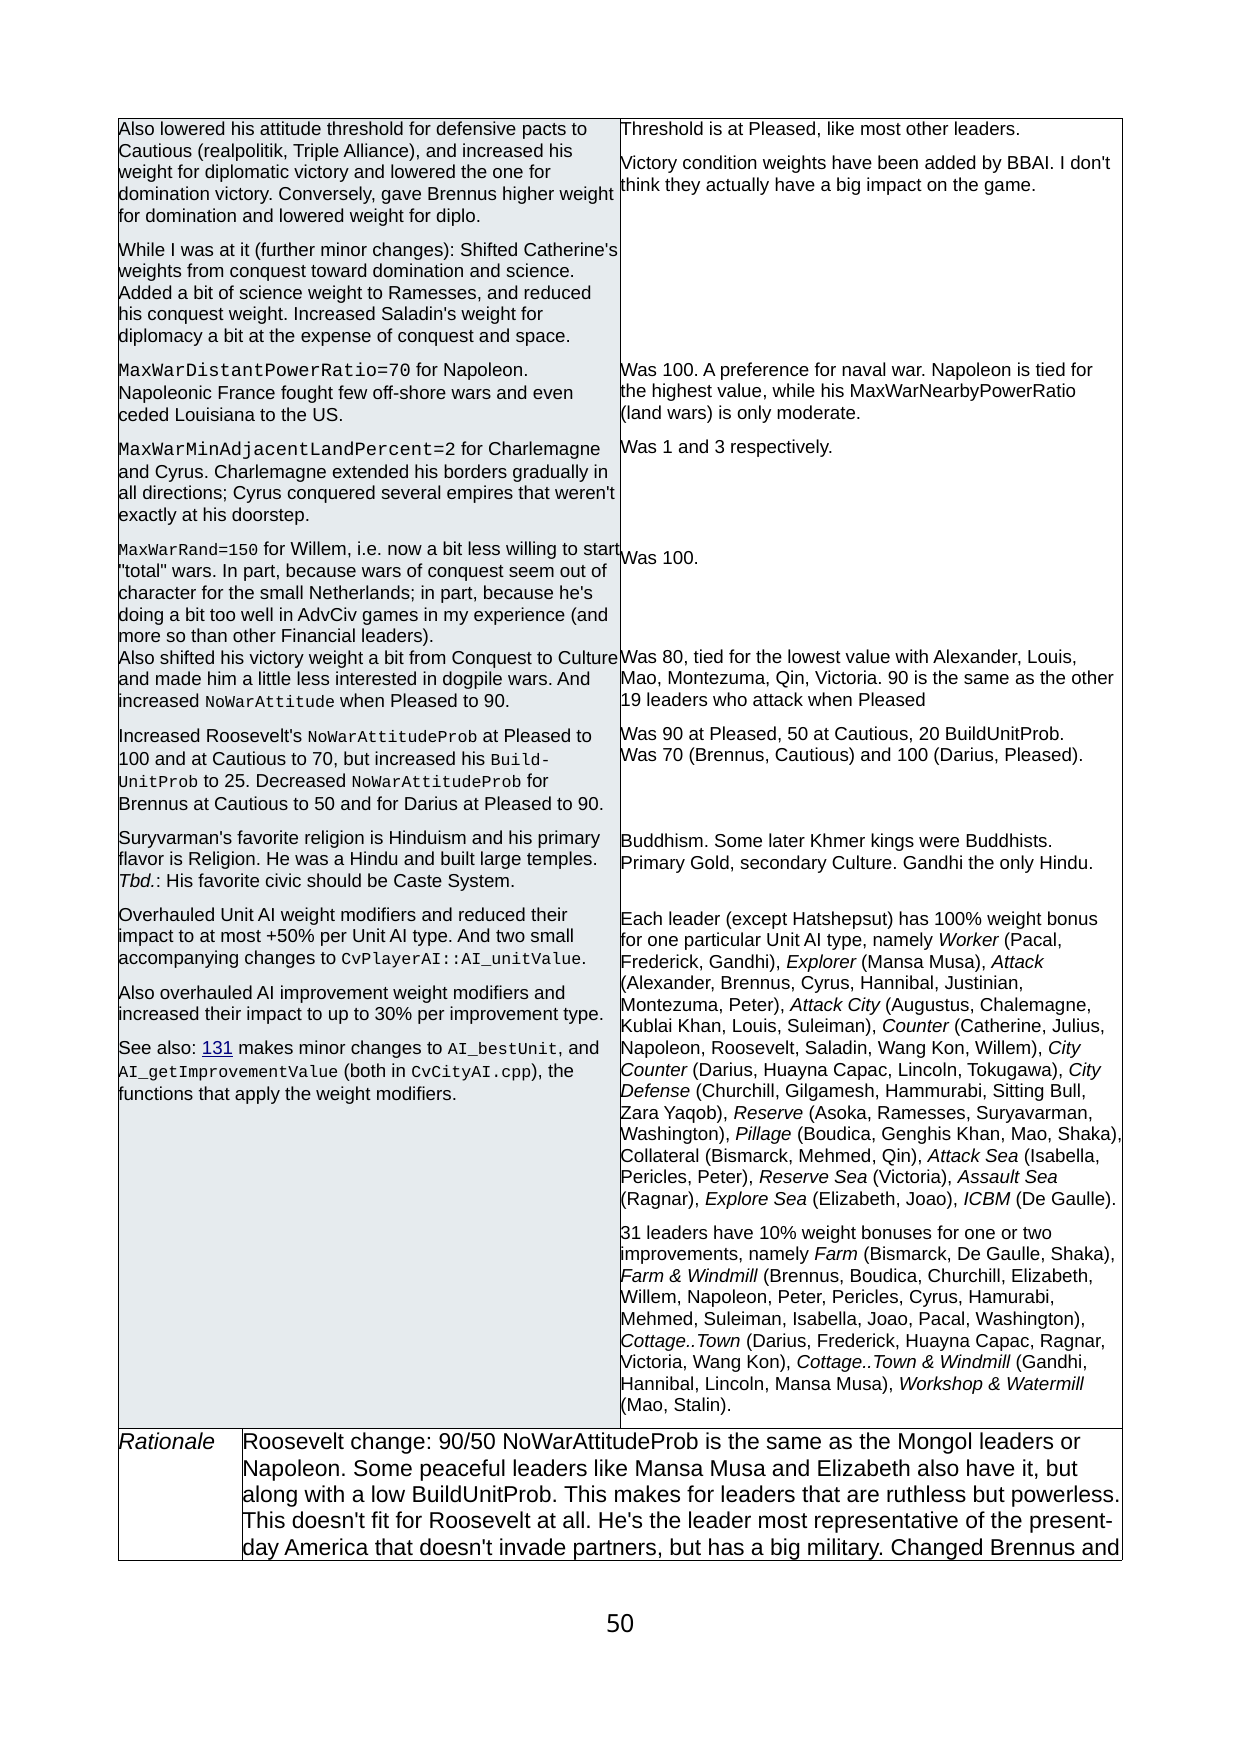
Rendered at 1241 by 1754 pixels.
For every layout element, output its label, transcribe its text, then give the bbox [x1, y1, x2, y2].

table_cell Threshold is at Pleased, like most other leaders. Victory condition weights have been added by BBAI. I don't think they actually have a big impact on the game. Was 100. A preference for naval war. Napoleon is tied for the highest value, while his MaxWarNearbyPowerRatio (land wars) is only moderate. Was 1 and 3 respectively. Was 100. Was 80, tied for the lowest value with Alexander, Louis, Mao, Montezuma, Qin, Victoria. 90 is the same as the other 19 leaders who attack when Pleased Was 90 at Pleased, 50 at Cautious, 20 BuildUnitProb. Was 70 (Brennus, Cautious) and 100 (Darius, Pleased). Buddhism. Some later Khmer kings were Buddhists. Primary Gold, secondary Culture. Gandhi the only Hindu. Each leader (except Hatshepsut) has 100% weight bonus for one particular Unit AI type, namely Worker (Pacal, Frederick, Gandhi), Explorer (Mansa Musa), Attack (Alexander, Brennus, Cyrus, Hannibal, Justinian, Montezuma, Peter), Attack City (Augustus, Chalemagne, Kublai Khan, Louis, Suleiman), Counter (Catherine, Julius, Napoleon, Roosevelt, Saladin, Wang Kon, Willem), City Counter (Darius, Huayna Capac, Lincoln, Tokugawa), City Defense (Churchill, Gilgamesh, Hammurabi, Sitting Bull, Zara Yaqob), Reserve (Asoka, Ramesses, Suryavarman, Washington), Pillage (Boudica, Genghis Khan, Mao, Shaka), Collateral (Bismarck, Mehmed, Qin), Attack Sea (Isabella, Pericles, Peter), Reserve Sea (Victoria), Assault Sea (Ragnar), Explore Sea (Elizabeth, Joao), ICBM (De Gaulle). 31 leaders have 10% weight bonuses for one or two improvements, namely Farm (Bismarck, De Gaulle, Shaka), Farm & Windmill (Brennus, Boudica, Churchill, Elizabeth, Willem, Napoleon, Peter, Pericles, Cyrus, Hamurabi, Mehmed, Suleiman, Isabella, Joao, Pacal, Washington), Cottage..Town (Darius, Frederick, Huayna Capac, Ragnar, Victoria, Wang Kon), Cottage..Town & Windmill (Gandhi, Hannibal, Lincoln, Mansa Musa), Workshop & Watermill (Mao, Stalin). [621, 119, 1122, 1428]
table_cell Rationale [119, 1429, 242, 1560]
table_cell Roosevelt change: 90/50 NoWarAttitudeProb is the same as the Mongol leaders or Napoleon. Some peaceful leaders like Mansa Musa and Elizabeth also have it, but along with a low BuildUnitProb. This makes for leaders that are ruthless but powerless. This doesn't fit for Roosevelt at all. He's the leader most representative of the present-day America that doesn't invade partners, but has a big military. Changed Brennus and [243, 1429, 1122, 1560]
table_cell Also lowered his attitude threshold for defensive pacts to Cautious (realpolitik, Triple Alliance), and increased his weight for diplomatic victory and lowered the one for domination victory. Conversely, gave Brennus higher weight for domination and lowered weight for diplo. While I was at it (further minor changes): Shifted Catherine's weights from conquest toward domination and science. Added a bit of science weight to Ramesses, and reduced his conquest weight. Increased Saladin's weight for diplomacy a bit at the expense of conquest and space. MaxWarDistantPowerRatio=70 for Napoleon. Napoleonic France fought few off-shore wars and even ceded Louisiana to the US. MaxWarMinAdjacentLandPercent=2 for Charlemagne and Cyrus. Charlemagne extended his borders gradually in all directions; Cyrus conquered several empires that weren't exactly at his doorstep. MaxWarRand=150 for Willem, i.e. now a bit less willing to start "total" wars. In part, because wars of conquest seem out of character for the small Netherlands; in part, because he's doing a bit too well in AdvCiv games in my experience (and more so than other Financial leaders). Also shifted his victory weight a bit from Conquest to Culture and made him a little less interested in dogpile wars. And increased NoWarAttitude when Pleased to 90. Increased Roosevelt's NoWarAttitudeProb at Pleased to 100 and at Cautious to 70, but increased his Build­UnitProb to 25. Decreased NoWarAttitudeProb for Brennus at Cautious to 50 and for Darius at Pleased to 90. Suryvarman's favorite religion is Hinduism and his primary flavor is Religion. He was a Hindu and built large temples. Tbd.: His favorite civic should be Caste System. Overhauled Unit AI weight modifiers and reduced their impact to at most +50% per Unit AI type. And two small accompanying changes to CvPlayerAI::AI_unitValue. Also overhauled AI improvement weight modifiers and increased their impact to up to 30% per improvement type. See also: 131 makes minor changes to AI_bestUnit, and AI_getImprovementValue (both in CvCityAI.cpp), the functions that apply the weight modifiers. [119, 119, 620, 1428]
